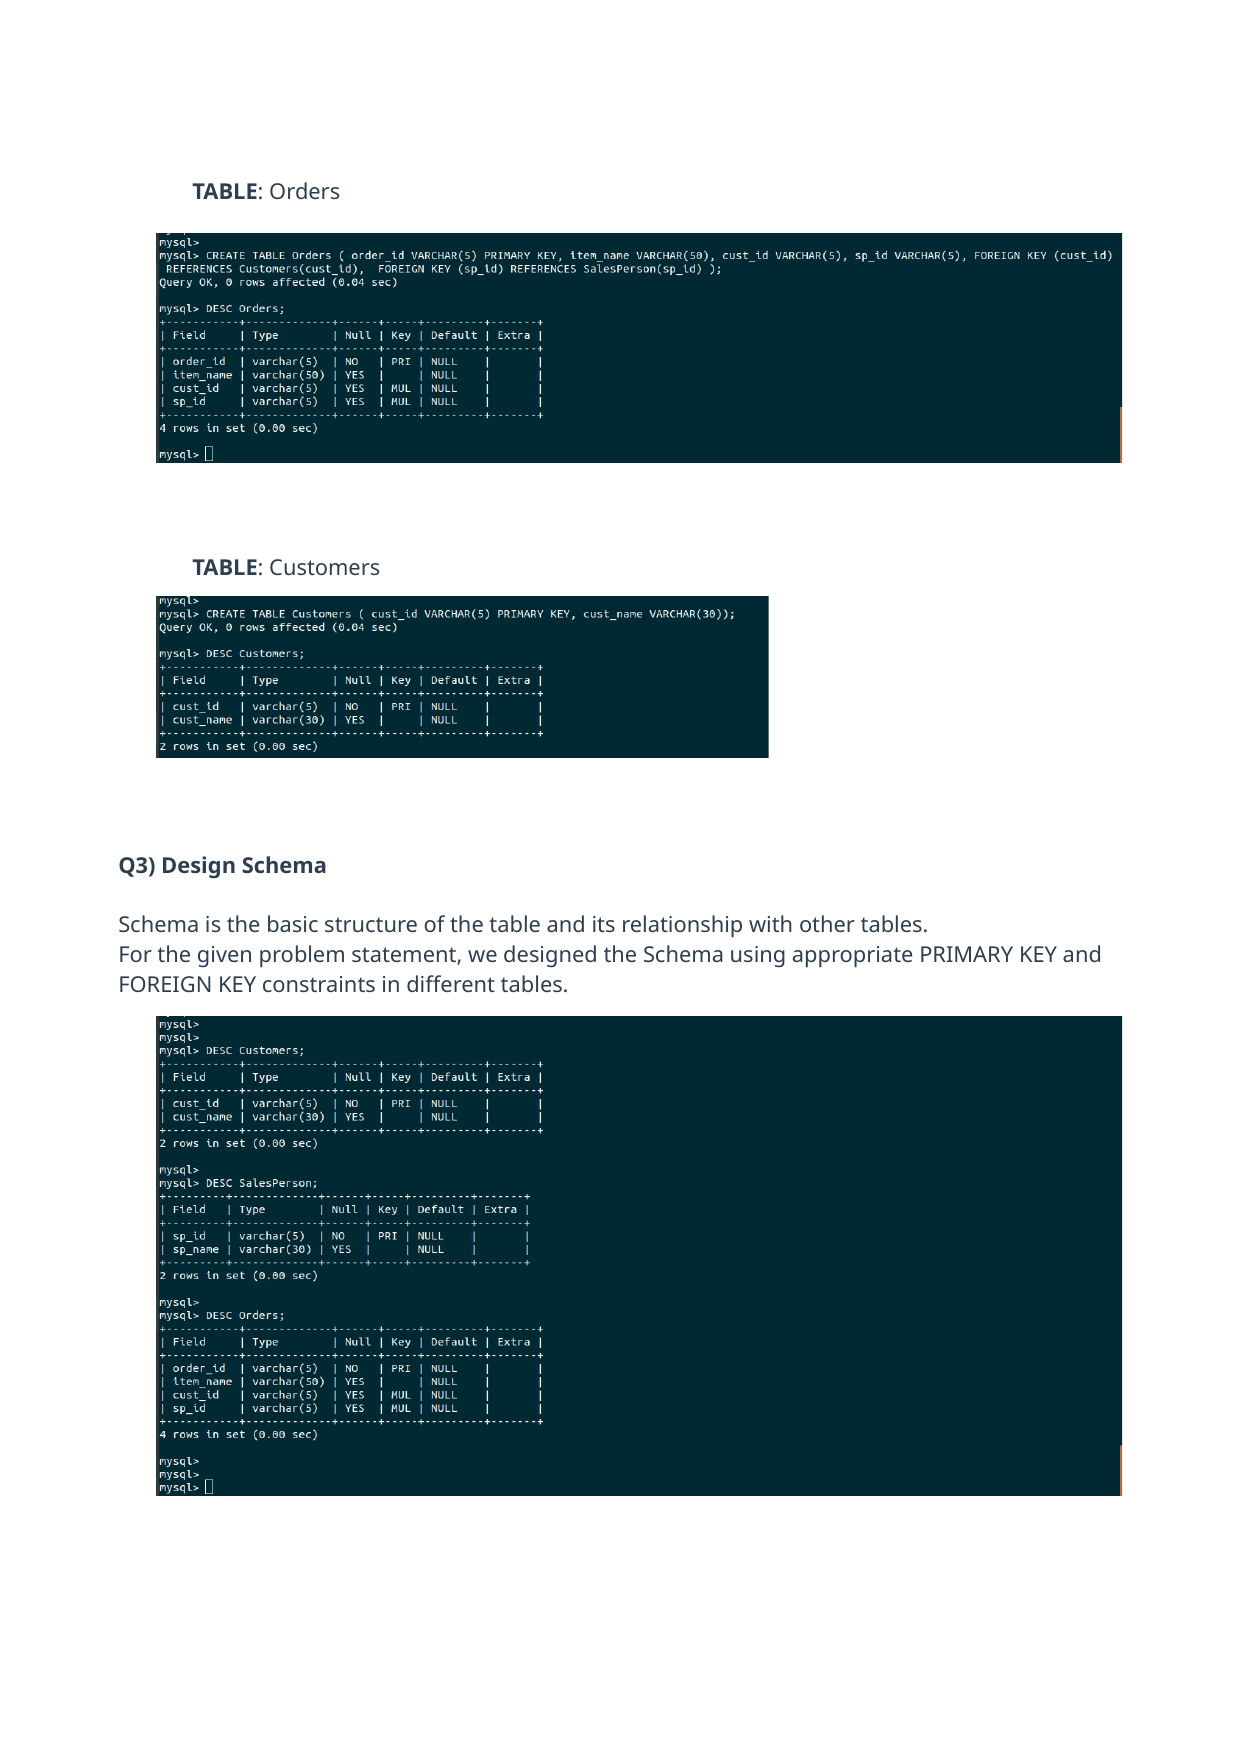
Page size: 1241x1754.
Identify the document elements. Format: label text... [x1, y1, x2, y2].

picture [612, 254, 628, 258]
picture [346, 1074, 357, 1080]
picture [432, 1405, 439, 1411]
text For the given problem statement, we designed the Schema using appropriate PRIMARY KEY and FOREIGN KEY constraints in different tables. [118, 939, 1122, 998]
text Q3) Design Schema [118, 849, 1122, 879]
picture [274, 425, 285, 431]
picture [926, 253, 939, 258]
picture [456, 611, 465, 617]
text Schema is the basic structure of the table and its relationship with other tables. [118, 909, 1122, 939]
picture [215, 1380, 231, 1384]
picture [217, 718, 228, 723]
picture [260, 611, 267, 617]
picture [273, 1273, 285, 1278]
picture [217, 1115, 228, 1120]
picture [432, 385, 439, 391]
picture [432, 1392, 439, 1398]
text TABLE: Customers [118, 552, 1122, 581]
text TABLE: Orders [118, 176, 1122, 205]
picture [271, 267, 281, 271]
picture [518, 611, 535, 617]
picture [271, 652, 284, 656]
picture [156, 596, 165, 758]
picture [432, 1114, 439, 1120]
picture [419, 1246, 426, 1252]
picture [681, 611, 694, 617]
picture [214, 374, 231, 378]
picture [346, 1339, 353, 1345]
picture [551, 266, 558, 272]
picture [271, 1049, 284, 1053]
picture [369, 252, 376, 258]
picture [207, 266, 214, 272]
picture [392, 1392, 399, 1398]
picture [346, 677, 357, 683]
picture [419, 253, 429, 258]
picture [432, 372, 439, 378]
picture [346, 332, 357, 338]
picture [156, 1016, 165, 1496]
picture [505, 253, 518, 258]
picture [156, 233, 165, 462]
picture [419, 1233, 426, 1239]
picture [645, 253, 654, 258]
picture [207, 1248, 218, 1252]
picture [432, 717, 439, 723]
